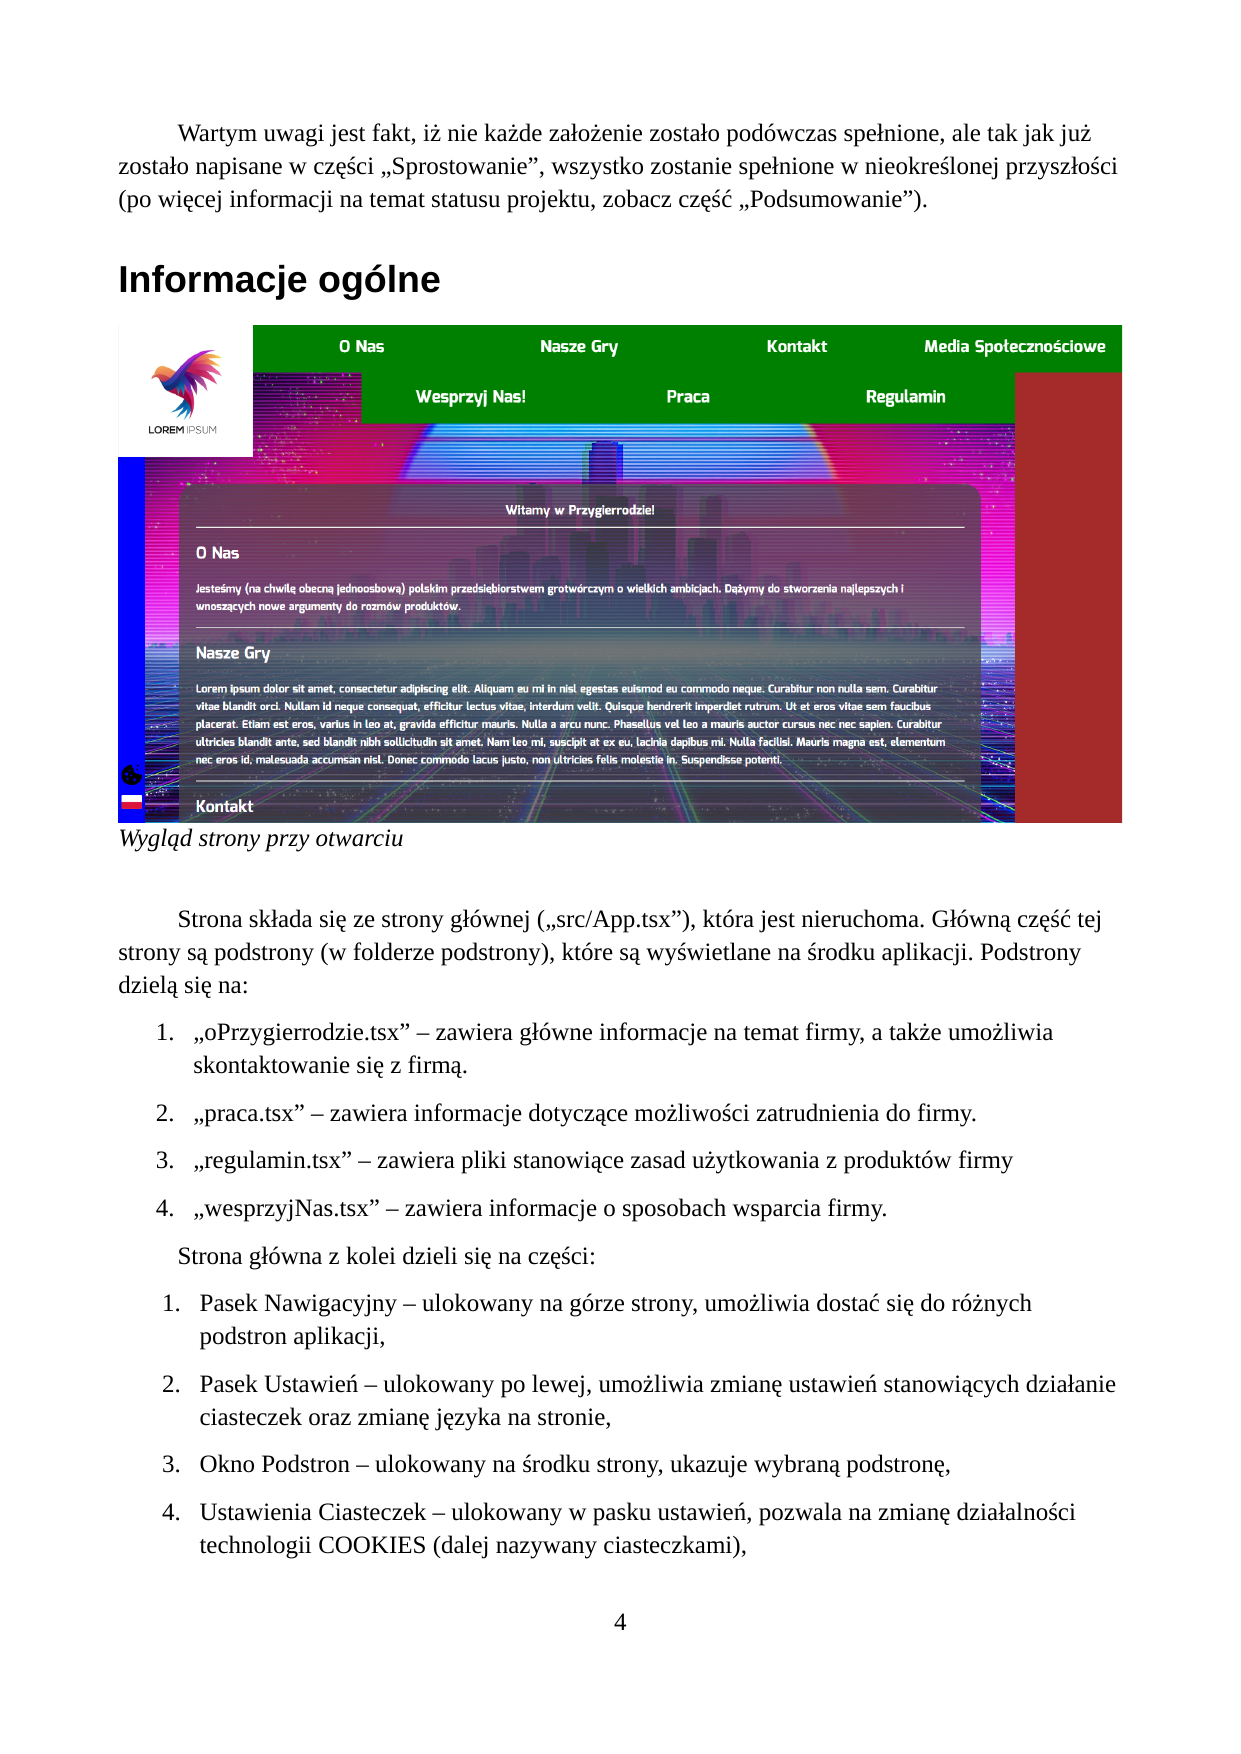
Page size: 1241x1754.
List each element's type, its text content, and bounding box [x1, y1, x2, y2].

list „wesprzyjNas.tsx” – zawiera informacje o sposobach wsparcia firmy. [156, 1193, 1122, 1222]
list Pasek Nawigacyjny – ulokowany na górze strony, umożliwia dostać się do różnych podstron aplikacji, [162, 1288, 1122, 1350]
list „oPrzygierrodzie.tsx” – zawiera główne informacje na temat firmy, a także umożliwia skontaktowanie się z firmą. [156, 1017, 1122, 1079]
subtitle Informacje ogólne [118, 257, 1122, 300]
list „praca.tsx” – zawiera informacje dotyczące możliwości zatrudnienia do firmy. [156, 1098, 1122, 1127]
list „regulamin.tsx” – zawiera pliki stanowiące zasad użytkowania z produktów firmy [156, 1146, 1122, 1174]
text Wartym uwagi jest fakt, iż nie każde założenie zostało podówczas spełnione, ale tak jak już zostało napisane w części „Sprostowanie”, wszystko zostanie spełnione w nieokreślonej przyszłości (po więcej informacji na temat statusu projektu, zobacz część „Podsumowanie”). [118, 118, 1122, 213]
list Okno Podstron – ulokowany na środku strony, ukazuje wybraną podstronę, [162, 1449, 1122, 1478]
list Pasek Ustawień – ulokowany po lewej, umożliwia zmianę ustawień stanowiących działanie ciasteczek oraz zmianę języka na stronie, [162, 1369, 1122, 1431]
picture [118, 325, 1123, 823]
text Strona składa się ze strony głównej („src/App.tsx”), która jest nieruchoma. Główną część tej strony są podstrony (w folderze podstrony), które są wyświetlane na środku aplikacji. Podstrony dzielą się na: [118, 904, 1122, 998]
text Strona główna z kolei dzieli się na części: [118, 1241, 1122, 1269]
list Ustawienia Ciasteczek – ulokowany w pasku ustawień, pozwala na zmianę działalności technologii COOKIES (dalej nazywany ciasteczkami), [162, 1497, 1122, 1559]
text Wygląd strony przy otwarciu [118, 823, 1122, 852]
